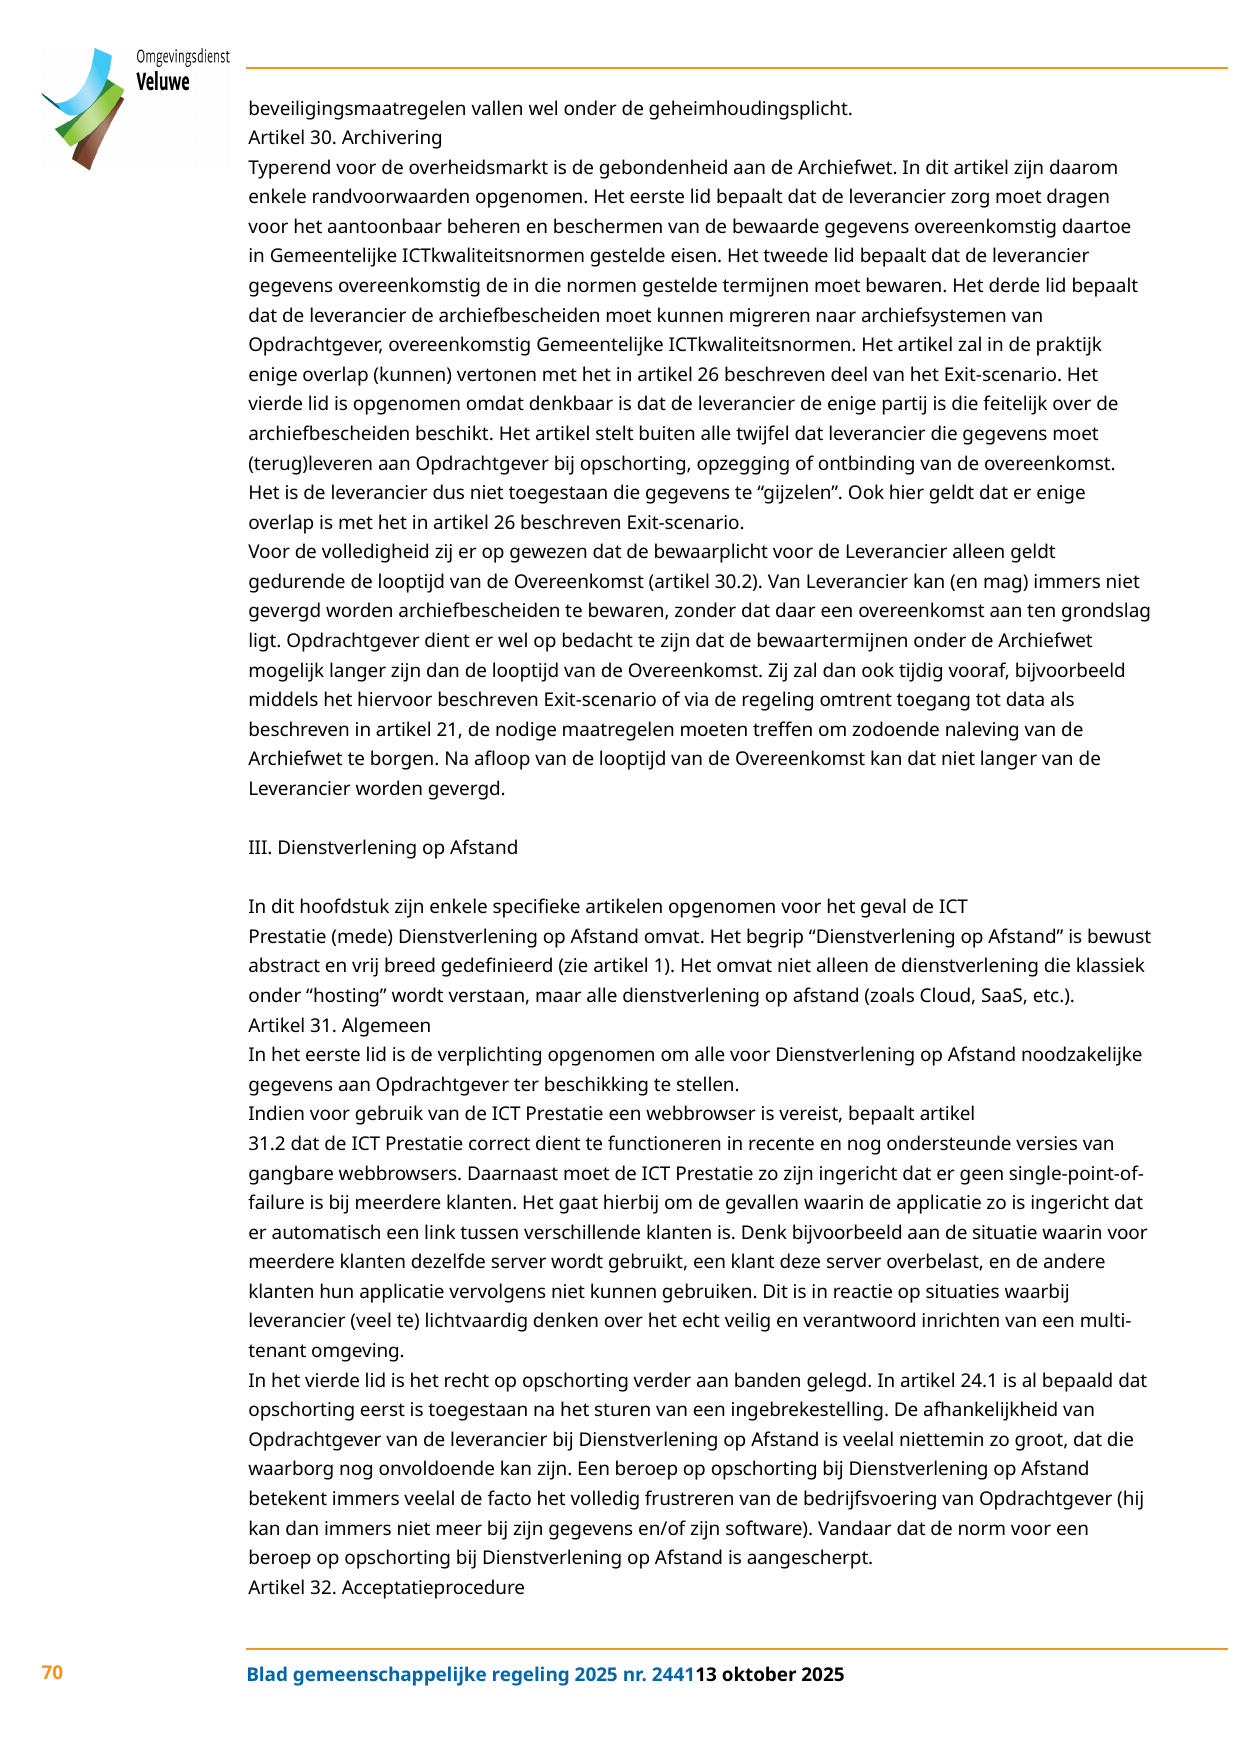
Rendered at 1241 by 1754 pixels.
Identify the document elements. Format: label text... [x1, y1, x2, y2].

text Artikel 31. Algemeen [248, 1012, 1152, 1038]
text In dit hoofdstuk zijn enkele specifieke artikelen opgenomen voor het geval de ICT [248, 893, 1152, 919]
text Voor de volledigheid zij er op gewezen dat de bewaarplicht voor de Leverancier alleen geldt gedurende de looptijd van de Overeenkomst (artikel 30.2). Van Leverancier kan (en mag) immers niet gevergd worden archiefbescheiden te bewaren, zonder dat daar een overeenkomst aan ten grondslag ligt. Opdrachtgever dient er wel op bedacht te zijn dat de bewaartermijnen onder de Archiefwet mogelijk langer zijn dan de looptijd van de Overeenkomst. Zij zal dan ook tijdig vooraf, bijvoorbeeld middels het hiervoor beschreven Exit-scenario of via de regeling omtrent toegang tot data als beschreven in artikel 21, de nodige maatregelen moeten treffen om zodoende naleving van de Archiefwet te borgen. Na afloop van de looptijd van de Overeenkomst kan dat niet langer van de Leverancier worden gevergd. [248, 538, 1152, 801]
text beveiligingsmaatregelen vallen wel onder de geheimhoudingsplicht. [248, 95, 1152, 121]
picture [41, 47, 231, 172]
text Prestatie (mede) Dienstverlening op Afstand omvat. Het begrip “Dienstverlening op Afstand” is bewust abstract en vrij breed gedefinieerd (zie artikel 1). Het omvat niet alleen de dienstverlening die klassiek onder “hosting” wordt verstaan, maar alle dienstverlening op afstand (zoals Cloud, SaaS, etc.). [248, 923, 1152, 1008]
text Typerend voor de overheidsmarkt is de gebondenheid aan de Archiefwet. In dit artikel zijn daarom enkele randvoorwaarden opgenomen. Het eerste lid bepaalt dat de leverancier zorg moet dragen voor het aantoonbaar beheren en beschermen van de bewaarde gegevens overeenkomstig daartoe in Gemeentelijke ICTkwaliteitsnormen gestelde eisen. Het tweede lid bepaalt dat de leverancier gegevens overeenkomstig de in die normen gestelde termijnen moet bewaren. Het derde lid bepaalt dat de leverancier de archiefbescheiden moet kunnen migreren naar archiefsystemen van Opdrachtgever, overeenkomstig Gemeentelijke ICTkwaliteitsnormen. Het artikel zal in de praktijk enige overlap (kunnen) vertonen met het in artikel 26 beschreven deel van het Exit-scenario. Het vierde lid is opgenomen omdat denkbaar is dat de leverancier de enige partij is die feitelijk over de archiefbescheiden beschikt. Het artikel stelt buiten alle twijfel dat leverancier die gegevens moet (terug)leveren aan Opdrachtgever bij opschorting, opzegging of ontbinding van de overeenkomst. Het is de leverancier dus niet toegestaan die gegevens te “gijzelen”. Ook hier geldt dat er enige overlap is met het in artikel 26 beschreven Exit-scenario. [248, 154, 1152, 535]
text Artikel 30. Archivering [248, 124, 1152, 150]
text In het vierde lid is het recht op opschorting verder aan banden gelegd. In artikel 24.1 is al bepaald dat opschorting eerst is toegestaan na het sturen van een ingebrekestelling. De afhankelijkheid van Opdrachtgever van de leverancier bij Dienstverlening op Afstand is veelal niettemin zo groot, dat die waarborg nog onvoldoende kan zijn. Een beroep op opschorting bij Dienstverlening op Afstand betekent immers veelal de facto het volledig frustreren van de bedrijfsvoering van Opdrachtgever (hij kan dan immers niet meer bij zijn gegevens en/of zijn software). Vandaar dat de norm voor een beroep op opschorting bij Dienstverlening op Afstand is aangescherpt. [248, 1367, 1152, 1570]
text Artikel 32. Acceptatieprocedure [248, 1574, 1152, 1600]
text In het eerste lid is de verplichting opgenomen om alle voor Dienstverlening op Afstand noodzakelijke gegevens aan Opdrachtgever ter beschikking te stellen. [248, 1041, 1152, 1097]
text 31.2 dat de ICT Prestatie correct dient te functioneren in recente en nog ondersteunde versies van gangbare webbrowsers. Daarnaast moet de ICT Prestatie zo zijn ingericht dat er geen single-point-of-failure is bij meerdere klanten. Het gaat hierbij om de gevallen waarin de applicatie zo is ingericht dat er automatisch een link tussen verschillende klanten is. Denk bijvoorbeeld aan de situatie waarin voor meerdere klanten dezelfde server wordt gebruikt, een klant deze server overbelast, en de andere klanten hun applicatie vervolgens niet kunnen gebruiken. Dit is in reactie op situaties waarbij leverancier (veel te) lichtvaardig denken over het echt veilig en verantwoord inrichten van een multi-tenant omgeving. [248, 1130, 1152, 1363]
text Indien voor gebruik van de ICT Prestatie een webbrowser is vereist, bepaalt artikel [248, 1101, 1152, 1126]
text III. Dienstverlening op Afstand [248, 834, 1152, 860]
